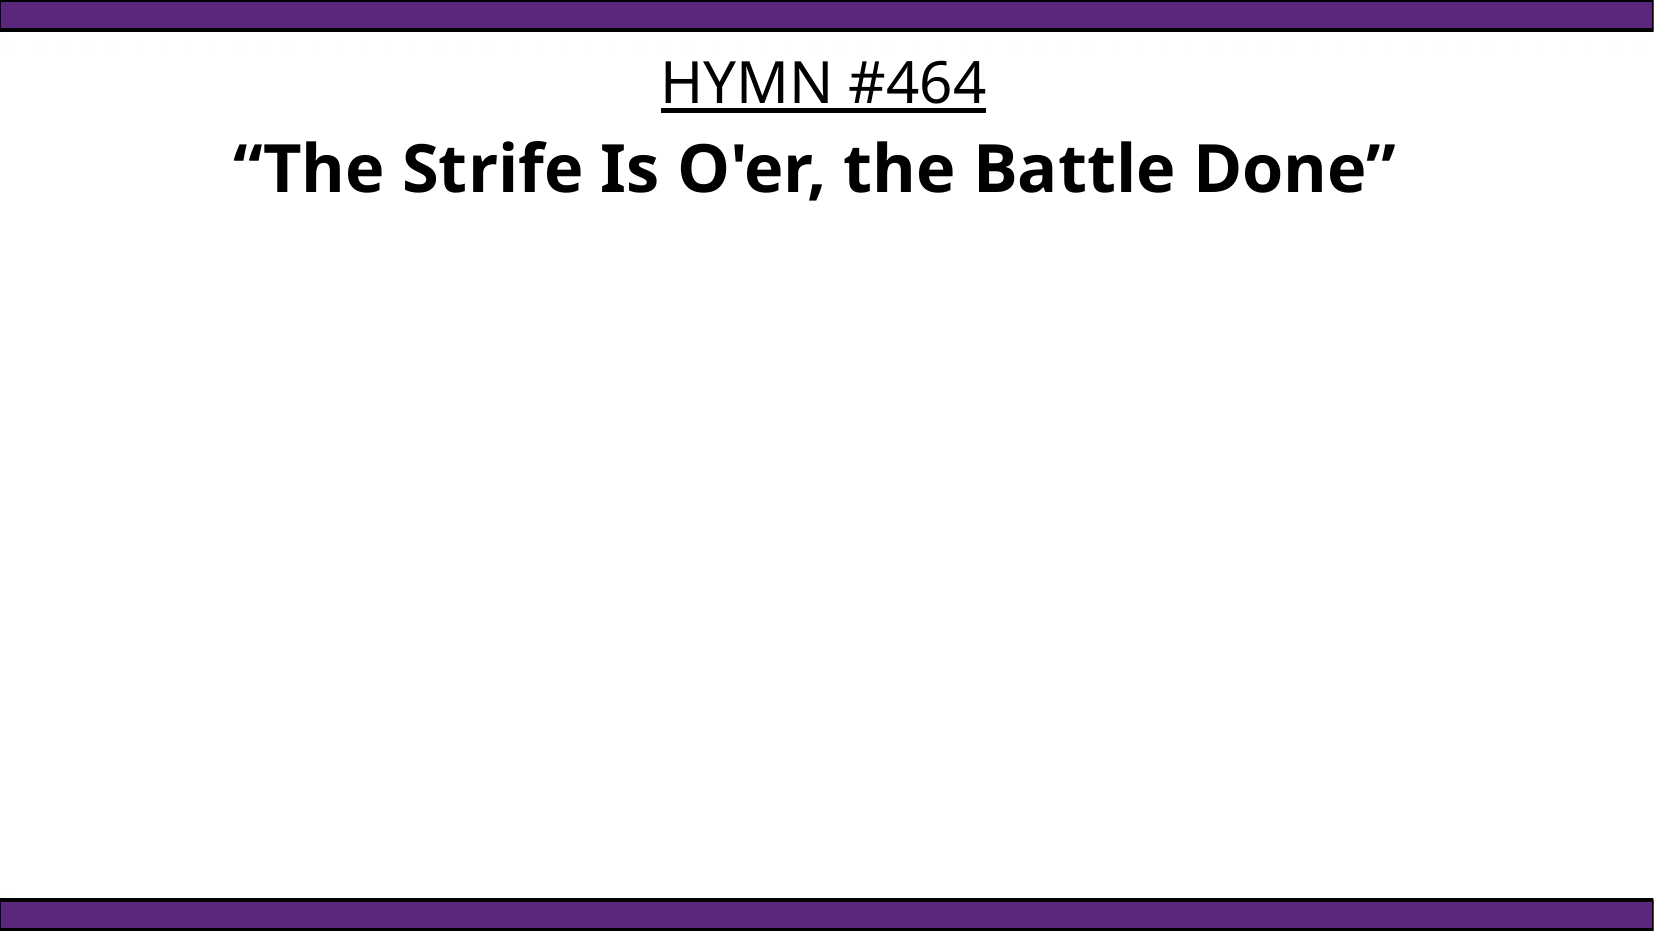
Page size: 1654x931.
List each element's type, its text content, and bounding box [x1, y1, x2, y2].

text_box [0, 900, 1654, 931]
text_box [0, 0, 1654, 31]
picture [0, 31, 1654, 900]
text_box HYMN #464 “The Strife Is O'er, the Battle Done” [58, 34, 1589, 236]
